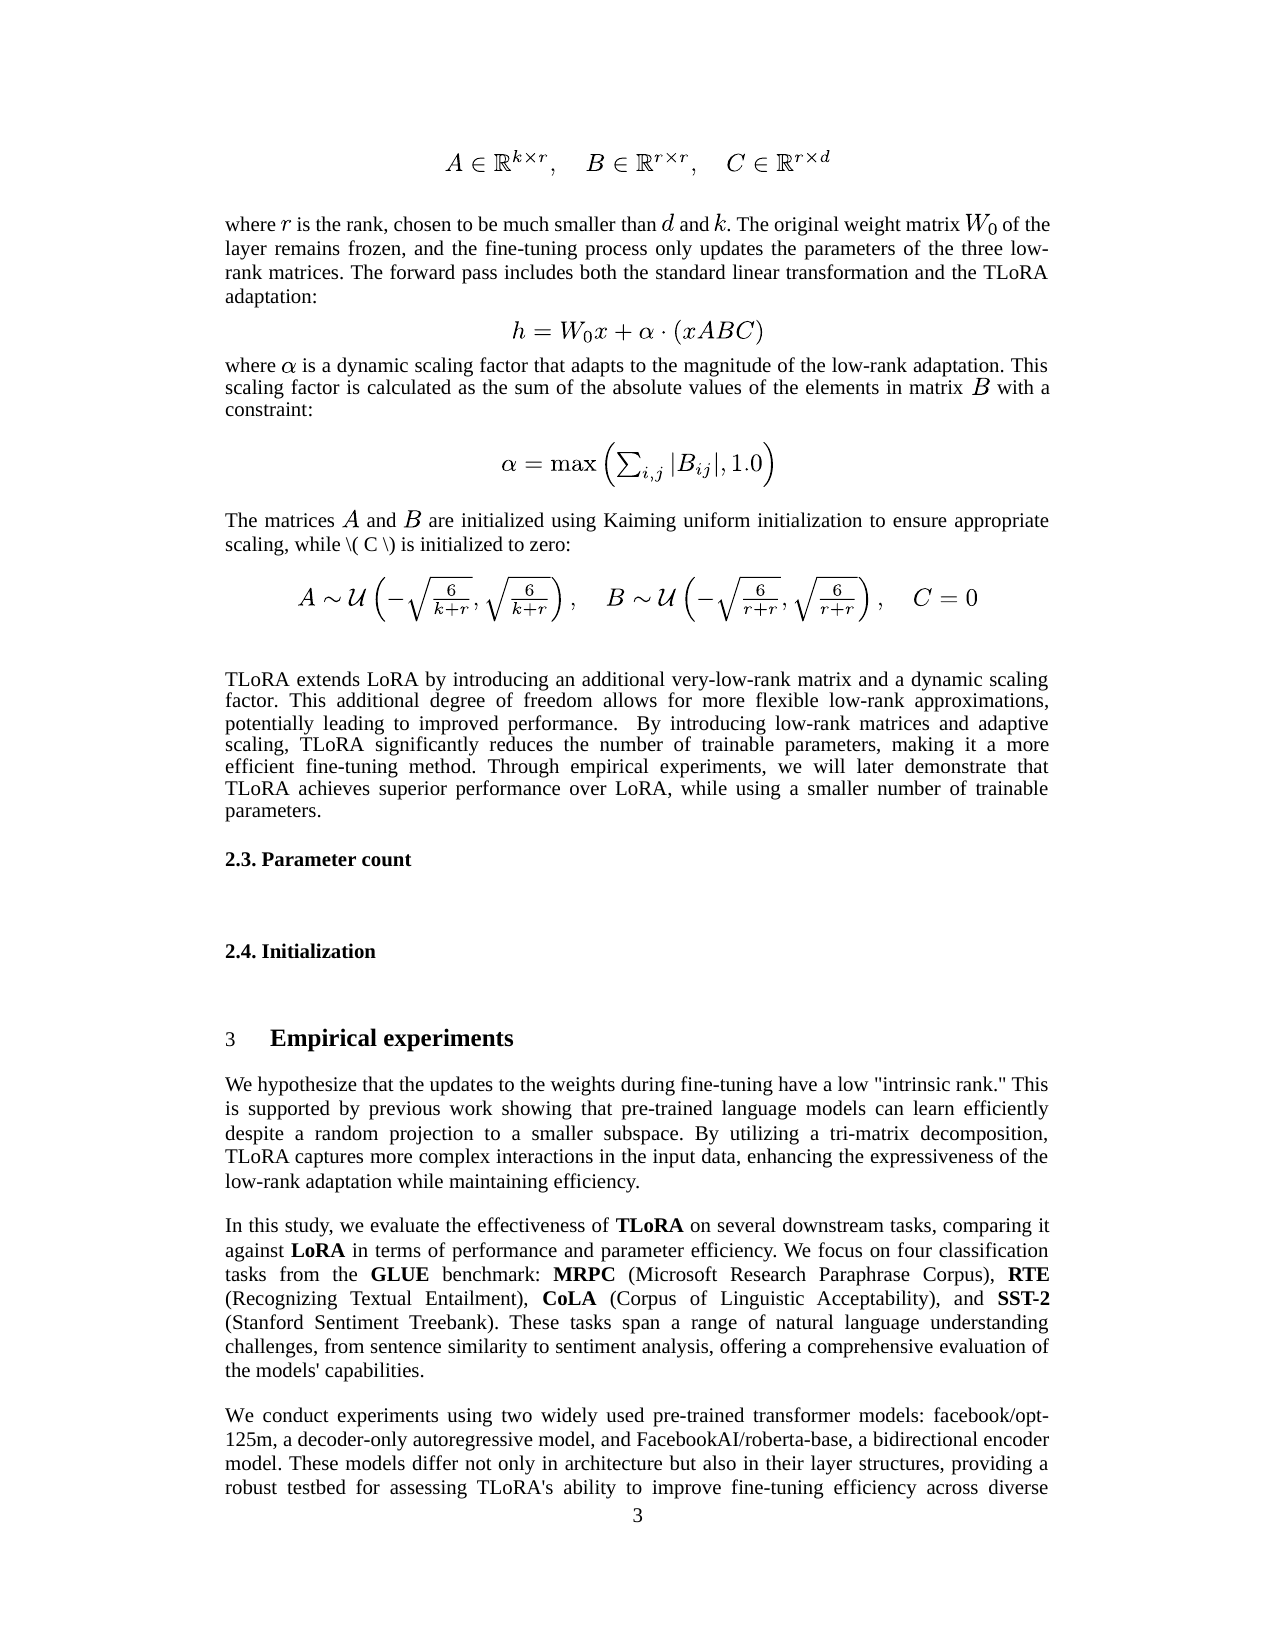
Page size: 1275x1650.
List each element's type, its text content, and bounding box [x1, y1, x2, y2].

subtitle 2.3. Parameter count [225, 846, 1050, 871]
text TLoRA extends LoRA by introducing an additional very-low-rank matrix and a dynamic scaling factor. This additional degree of freedom allows for more flexible low-rank approximations, potentially leading to improved performance. By introducing low-rank matrices and adaptive scaling, TLoRA significantly reduces the number of trainable parameters, making it a more efficient fine-tuning method. Through empirical experiments, we will later demonstrate that TLoRA achieves superior performance over LoRA, while using a smaller number of trainable parameters. [225, 669, 1050, 822]
text where is the rank, chosen to be much smaller than and . The original weight matrix of the layer remains frozen, and the fine-tuning process only updates the parameters of the three low-rank matrices. The forward pass includes both the standard linear transformation and the TLoRA adaptation: [225, 211, 1050, 308]
text The matrices and are initialized using Kaiming uniform initialization to ensure appropriate scaling, while \( C \) is initialized to zero: [225, 508, 1050, 556]
text We hypothesize that the updates to the weights during fine-tuning have a low "intrinsic rank." This is supported by previous work showing that pre-trained language models can learn efficiently despite a random projection to a smaller subspace. By utilizing a tri-matrix decomposition, TLoRA captures more complex interactions in the input data, enhancing the expressiveness of the low-rank adaptation while maintaining efficiency. [225, 1072, 1050, 1193]
subtitle 2.4. Initialization [225, 939, 1050, 963]
text In this study, we evaluate the effectiveness of TLoRA on several downstream tasks, comparing it against LoRA in terms of performance and parameter efficiency. We focus on four classification tasks from the GLUE benchmark: MRPC (Microsoft Research Paraphrase Corpus), RTE (Recognizing Textual Entailment), CoLA (Corpus of Linguistic Acceptability), and SST-2 (Stanford Sentiment Treebank). These tasks span a range of natural language understanding challenges, from sentence similarity to sentiment analysis, offering a comprehensive evaluation of the models' capabilities. [225, 1213, 1050, 1382]
list Empirical experiments [225, 1023, 1050, 1051]
text We conduct experiments using two widely used pre-trained transformer models: facebook/opt-125m, a decoder-only autoregressive model, and FacebookAI/roberta-base, a bidirectional encoder model. These models differ not only in architecture but also in their layer structures, providing a robust testbed for assessing TLoRA's ability to improve fine-tuning efficiency across diverse [225, 1403, 1050, 1499]
text where is a dynamic scaling factor that adapts to the magnitude of the low-rank adaptation. This scaling factor is calculated as the sum of the absolute values of the elements in matrix with a constraint: [225, 355, 1050, 421]
